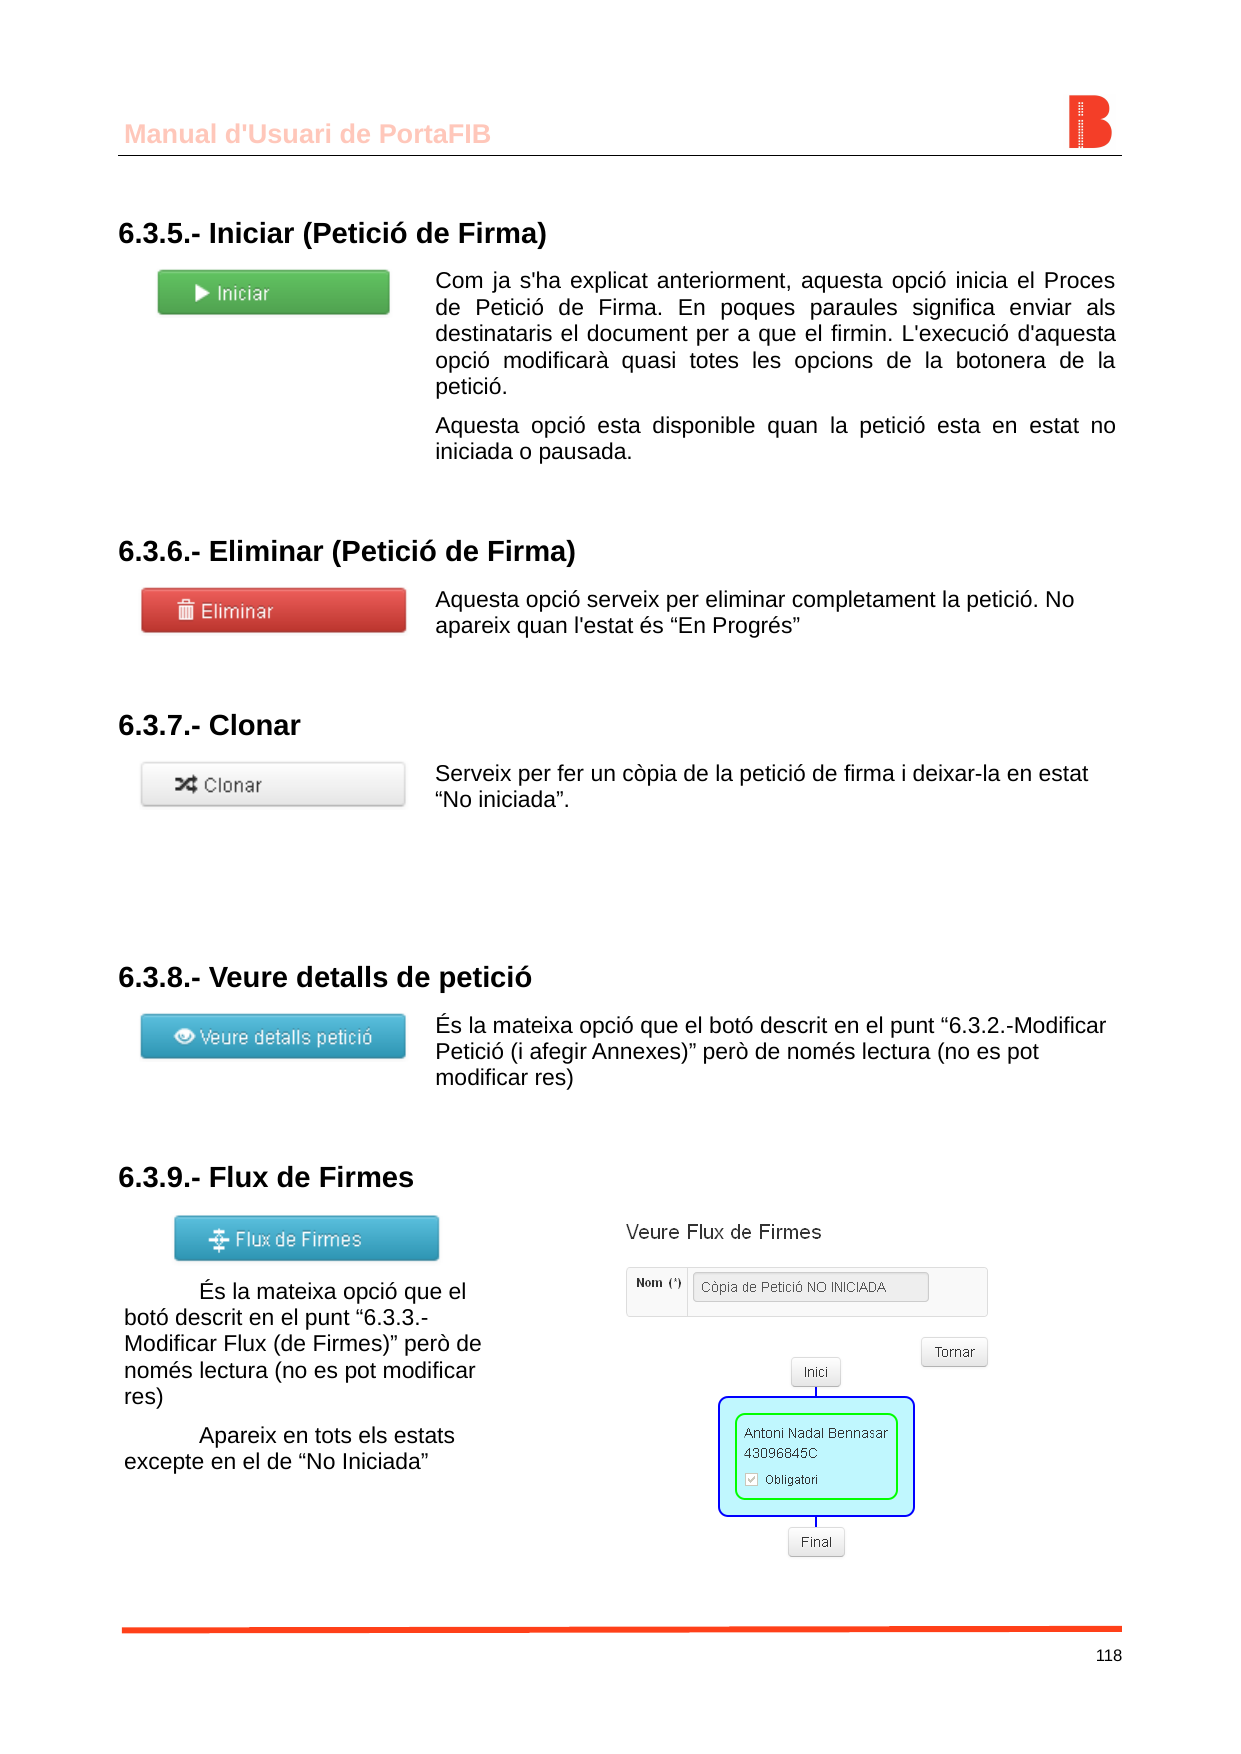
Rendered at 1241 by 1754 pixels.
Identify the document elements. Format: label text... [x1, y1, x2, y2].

picture [616, 1212, 1002, 1573]
table_header [118, 262, 429, 483]
subtitle Eliminar (Petició de Firma) [118, 534, 1122, 568]
subtitle Iniciar (Petició de Firma) [118, 216, 1122, 249]
subtitle Veure detalls de petició [118, 960, 1122, 993]
subtitle Clonar [118, 708, 1122, 742]
table_header Aquesta opció serveix per eliminar completament la petició. No apareix quan l'estat és “En Progrés” [429, 580, 1122, 657]
picture [138, 760, 409, 810]
picture [155, 267, 393, 318]
table_header Com ja s'ha explicat anteriorment, aquesta opció inicia el Proces de Petició de Firma. En poques paraules significa enviar als destinataris el document per a que el firmin. L'execució d'aquesta opció modificarà quasi totes les opcions de la botonera de la petició. Aquesta opció esta disponible quan la petició esta en estat no iniciada o pausada. [429, 262, 1122, 483]
table_header [118, 754, 429, 831]
table_header [118, 580, 429, 657]
table_header Serveix per fer un còpia de la petició de firma i deixar-la en estat “No iniciada”. [429, 754, 1122, 831]
picture [1063, 94, 1117, 150]
picture [170, 1212, 444, 1266]
table_header És la mateixa opció que el botó descrit en el punt “6.3.2.-Modificar Petició (i afegir Annexes)” però de només lectura (no es pot modificar res) [429, 1006, 1122, 1109]
subtitle Flux de Firmes [118, 1160, 1122, 1194]
picture [138, 1011, 409, 1062]
table_header [496, 1206, 1122, 1578]
table_header És la mateixa opció que el botó descrit en el punt “6.3.3.-Modificar Flux (de Firmes)” però de només lectura (no es pot modificar res) Apareix en tots els estats excepte en el de “No Iniciada” [118, 1206, 496, 1578]
table_header [118, 1006, 429, 1109]
picture [137, 585, 411, 636]
